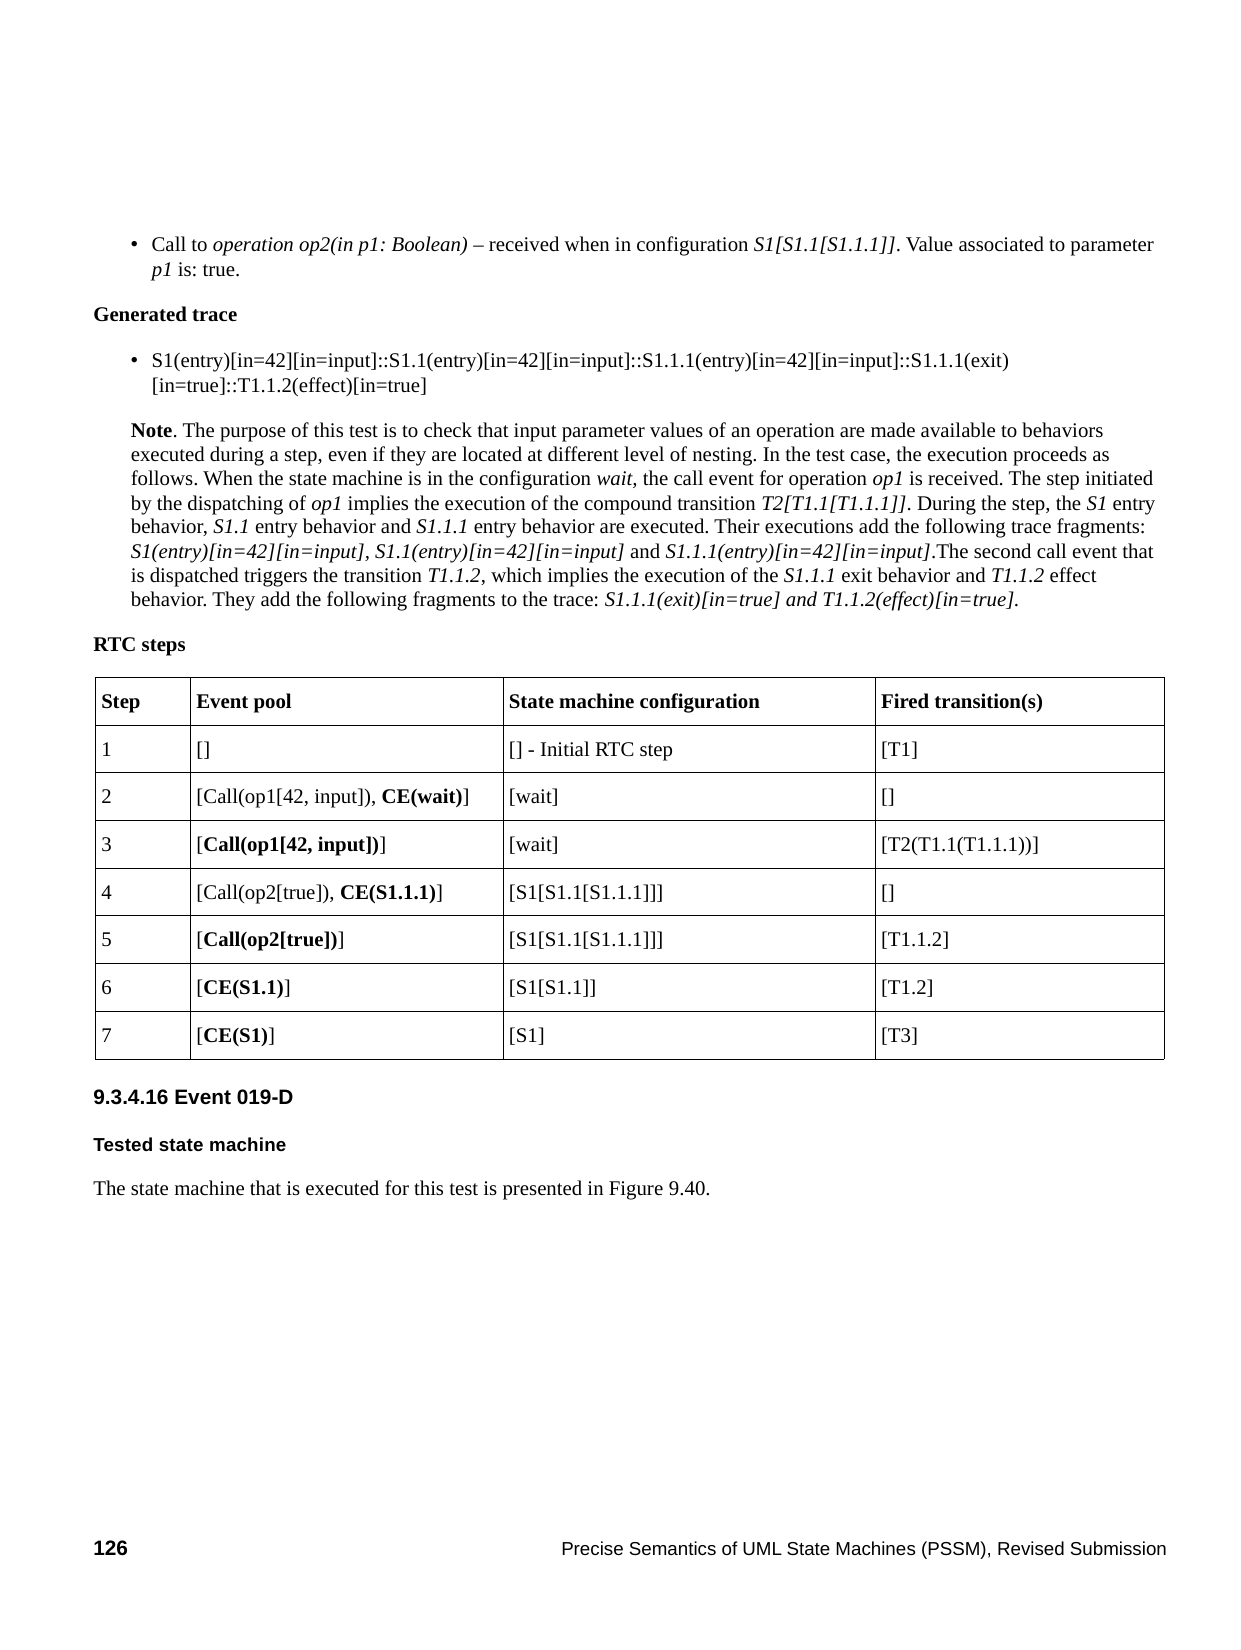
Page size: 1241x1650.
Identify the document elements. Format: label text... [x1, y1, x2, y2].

table_cell 2 [96, 773, 190, 820]
table_cell [CE(S1.1)] [191, 964, 503, 1011]
table_cell [S1[S1.1[S1.1.1]]] [504, 916, 875, 963]
table_header Step [96, 678, 190, 724]
table_header State machine configuration [504, 678, 875, 724]
table_cell [Call(op1[42, input])] [191, 821, 503, 868]
table_cell [] [876, 869, 1164, 915]
list Call to operation op2(in p1: Boolean) – received when in configuration S1[S1.1[S1.1.1]]. Value associated to parameter p1 is: true. [131, 231, 1164, 281]
table_cell 7 [96, 1012, 190, 1058]
table_header Fired transition(s) [876, 678, 1164, 724]
text Note. The purpose of this test is to check that input parameter values of an operation are made available to behaviors executed during a step, even if they are located at different level of nesting. In the test case, the execution proceeds as follows. When the state machine is in the configuration wait, the call event for operation op1 is received. The step initiated by the dispatching of op1 implies the execution of the compound transition T2[T1.1[T1.1.1]]. During the step, the S1 entry behavior, S1.1 entry behavior and S1.1.1 entry behavior are executed. Their executions add the following trace fragments: S1(entry)[in=42][in=input], S1.1(entry)[in=42][in=input] and S1.1.1(entry)[in=42][in=input].The second call event that is dispatched triggers the transition T1.1.2, which implies the execution of the S1.1.1 exit behavior and T1.1.2 effect behavior. They add the following fragments to the trace: S1.1.1(exit)[in=true] and T1.1.2(effect)[in=true]. [131, 418, 1164, 611]
table_header Event pool [191, 678, 503, 724]
table_cell 6 [96, 964, 190, 1011]
table_cell 4 [96, 869, 190, 915]
table_cell [T1] [876, 726, 1164, 772]
table_cell [T1.2] [876, 964, 1164, 1011]
subtitle Event 019-D [93, 1084, 1164, 1109]
table_cell [wait] [504, 773, 875, 820]
table_cell [] [191, 726, 503, 772]
table_cell [S1[S1.1]] [504, 964, 875, 1011]
text The state machine that is executed for this test is presented in Figure 9.40. [93, 1176, 1164, 1200]
table_cell [CE(S1)] [191, 1012, 503, 1058]
table_cell 1 [96, 726, 190, 772]
text Generated trace [93, 302, 1164, 326]
table_cell [Call(op2[true]), CE(S1.1.1)] [191, 869, 503, 915]
text RTC steps [93, 632, 1164, 656]
list S1(entry)[in=42][in=input]::S1.1(entry)[in=42][in=input]::S1.1.1(entry)[in=42][in=input]::S1.1.1(exit)[in=true]::T1.1.2(effect)[in=true] [131, 347, 1164, 397]
table_cell [wait] [504, 821, 875, 868]
subtitle Tested state machine [93, 1134, 1164, 1155]
table_cell [T2(T1.1(T1.1.1))] [876, 821, 1164, 868]
table_cell 3 [96, 821, 190, 868]
table_cell [Call(op1[42, input]), CE(wait)] [191, 773, 503, 820]
table_cell [T1.1.2] [876, 916, 1164, 963]
table_cell [S1[S1.1[S1.1.1]]] [504, 869, 875, 915]
table_cell [S1] [504, 1012, 875, 1058]
table_cell [] - Initial RTC step [504, 726, 875, 772]
table_cell [T3] [876, 1012, 1164, 1058]
table_cell [Call(op2[true])] [191, 916, 503, 963]
table_cell [] [876, 773, 1164, 820]
table_cell 5 [96, 916, 190, 963]
